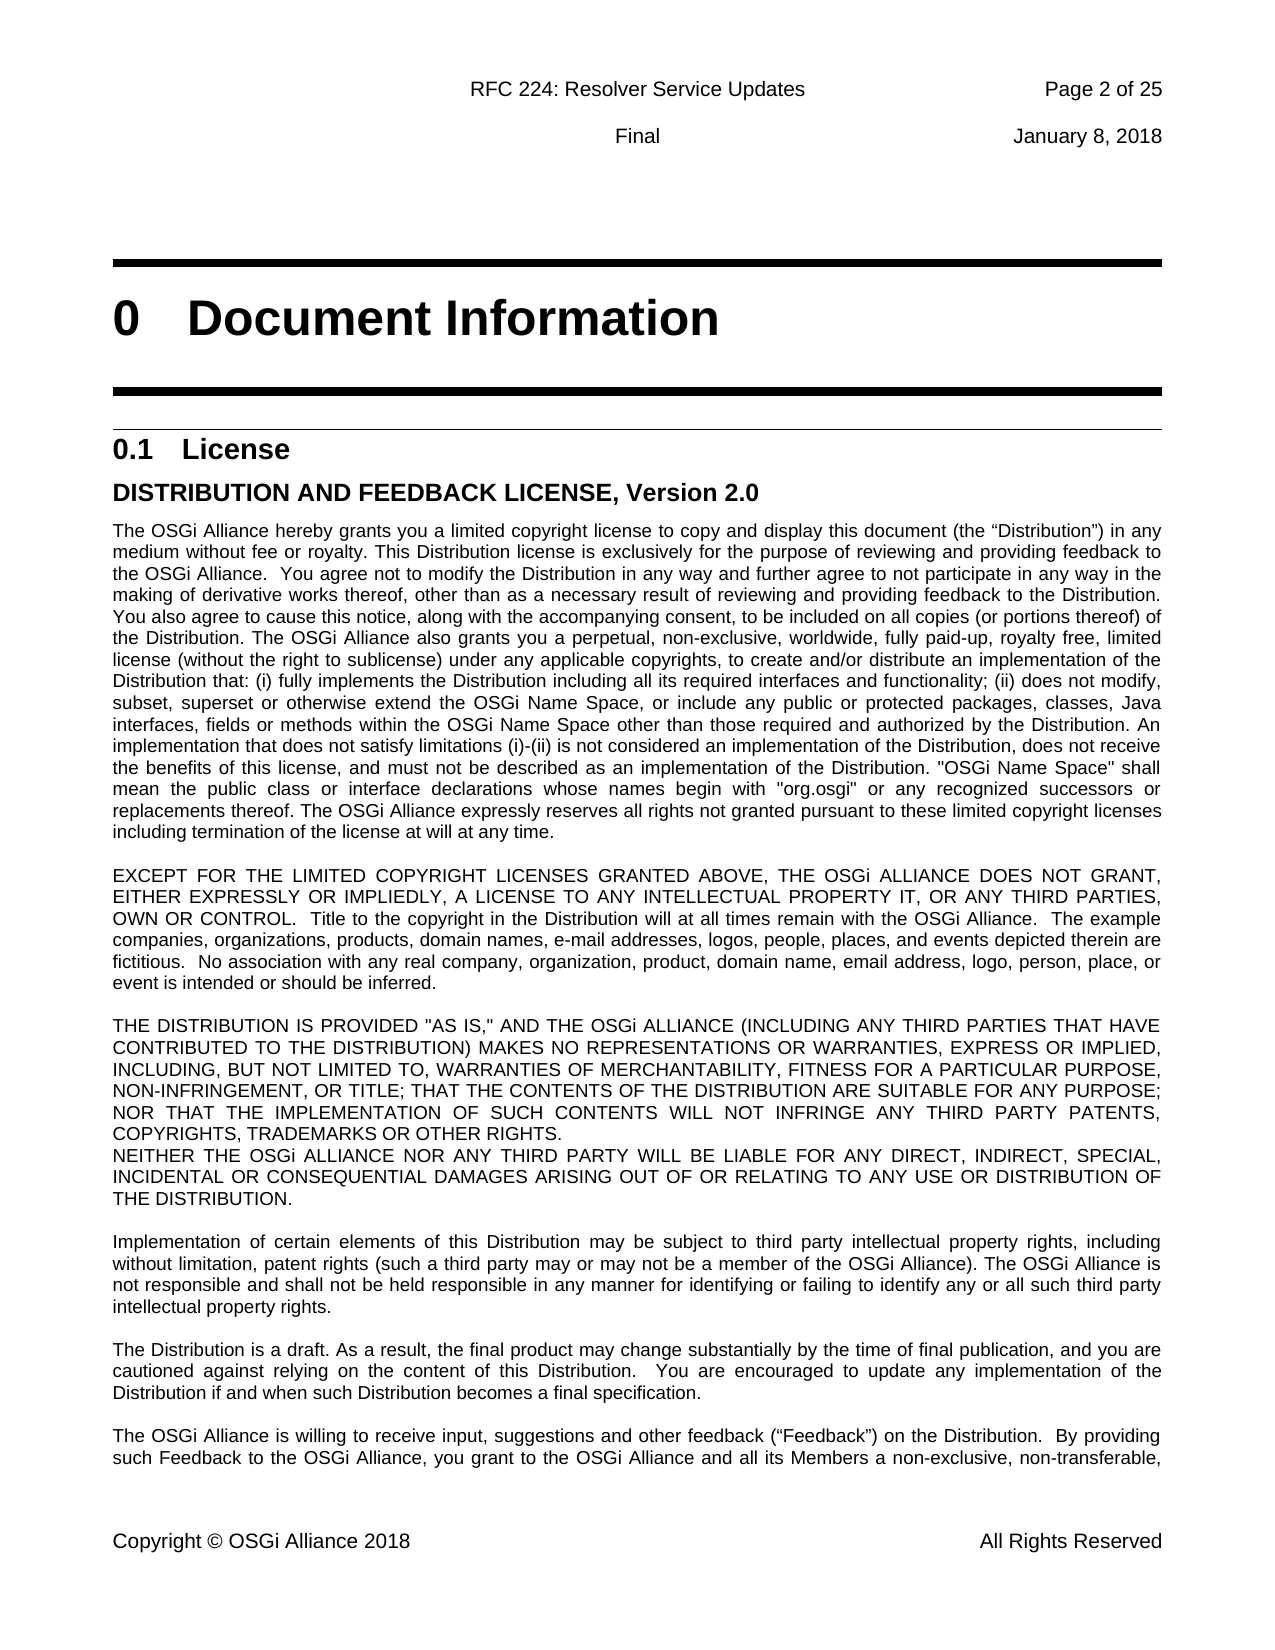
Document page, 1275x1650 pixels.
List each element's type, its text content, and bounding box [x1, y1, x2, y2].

subtitle Document Information [112, 260, 1162, 396]
text The Distribution is a draft. As a result, the final product may change substantially by the time of final publication, and you are cautioned against relying on the content of this Distribution. You are encouraged to update any implementation of the Distribution if and when such Distribution becomes a final specification. [112, 1339, 1162, 1403]
text Implementation of certain elements of this Distribution may be subject to third party intellectual property rights, including without limitation, patent rights (such a third party may or may not be a member of the OSGi Alliance). The OSGi Alliance is not responsible and shall not be held responsible in any manner for identifying or failing to identify any or all such third party intellectual property rights. [112, 1231, 1162, 1317]
subtitle License [112, 430, 1162, 466]
text DISTRIBUTION AND FEEDBACK LICENSE, Version 2.0 [112, 478, 1162, 507]
text The OSGi Alliance hereby grants you a limited copyright license to copy and display this document (the “Distribution”) in any medium without fee or royalty. This Distribution license is exclusively for the purpose of reviewing and providing feedback to the OSGi Alliance. You agree not to modify the Distribution in any way and further agree to not participate in any way in the making of derivative works thereof, other than as a necessary result of reviewing and providing feedback to the Distribution. You also agree to cause this notice, along with the accompanying consent, to be included on all copies (or portions thereof) of the Distribution. The OSGi Alliance also grants you a perpetual, non-exclusive, worldwide, fully paid-up, royalty free, limited license (without the right to sublicense) under any applicable copyrights, to create and/or distribute an implementation of the Distribution that: (i) fully implements the Distribution including all its required interfaces and functionality; (ii) does not modify, subset, superset or otherwise extend the OSGi Name Space, or include any public or protected packages, classes, Java interfaces, fields or methods within the OSGi Name Space other than those required and authorized by the Distribution. An implementation that does not satisfy limitations (i)-(ii) is not considered an implementation of the Distribution, does not receive the benefits of this license, and must not be described as an implementation of the Distribution. "OSGi Name Space" shall mean the public class or interface declarations whose names begin with "org.osgi" or any recognized successors or replacements thereof. The OSGi Alliance expressly reserves all rights not granted pursuant to these limited copyright licenses including termination of the license at will at any time. [112, 519, 1162, 843]
text The OSGi Alliance is willing to receive input, suggestions and other feedback (“Feedback”) on the Distribution. By providing such Feedback to the OSGi Alliance, you grant to the OSGi Alliance and all its Members a non-exclusive, non-transferable, [112, 1425, 1162, 1468]
text NEITHER THE OSGi ALLIANCE NOR ANY THIRD PARTY WILL BE LIABLE FOR ANY DIRECT, INDIRECT, SPECIAL, INCIDENTAL OR CONSEQUENTIAL DAMAGES ARISING OUT OF OR RELATING TO ANY USE OR DISTRIBUTION OF THE DISTRIBUTION. [112, 1145, 1162, 1209]
text EXCEPT FOR THE LIMITED COPYRIGHT LICENSES GRANTED ABOVE, THE OSGi ALLIANCE DOES NOT GRANT, EITHER EXPRESSLY OR IMPLIEDLY, A LICENSE TO ANY INTELLECTUAL PROPERTY IT, OR ANY THIRD PARTIES, OWN OR CONTROL. Title to the copyright in the Distribution will at all times remain with the OSGi Alliance. The example companies, organizations, products, domain names, e-mail addresses, logos, people, places, and events depicted therein are fictitious. No association with any real company, organization, product, domain name, email address, logo, person, place, or event is intended or should be inferred. [112, 864, 1162, 994]
text THE DISTRIBUTION IS PROVIDED "AS IS," AND THE OSGi ALLIANCE (INCLUDING ANY THIRD PARTIES THAT HAVE CONTRIBUTED TO THE DISTRIBUTION) MAKES NO REPRESENTATIONS OR WARRANTIES, EXPRESS OR IMPLIED, INCLUDING, BUT NOT LIMITED TO, WARRANTIES OF MERCHANTABILITY, FITNESS FOR A PARTICULAR PURPOSE, NON-INFRINGEMENT, OR TITLE; THAT THE CONTENTS OF THE DISTRIBUTION ARE SUITABLE FOR ANY PURPOSE; NOR THAT THE IMPLEMENTATION OF SUCH CONTENTS WILL NOT INFRINGE ANY THIRD PARTY PATENTS, COPYRIGHTS, TRADEMARKS OR OTHER RIGHTS. [112, 1015, 1162, 1145]
